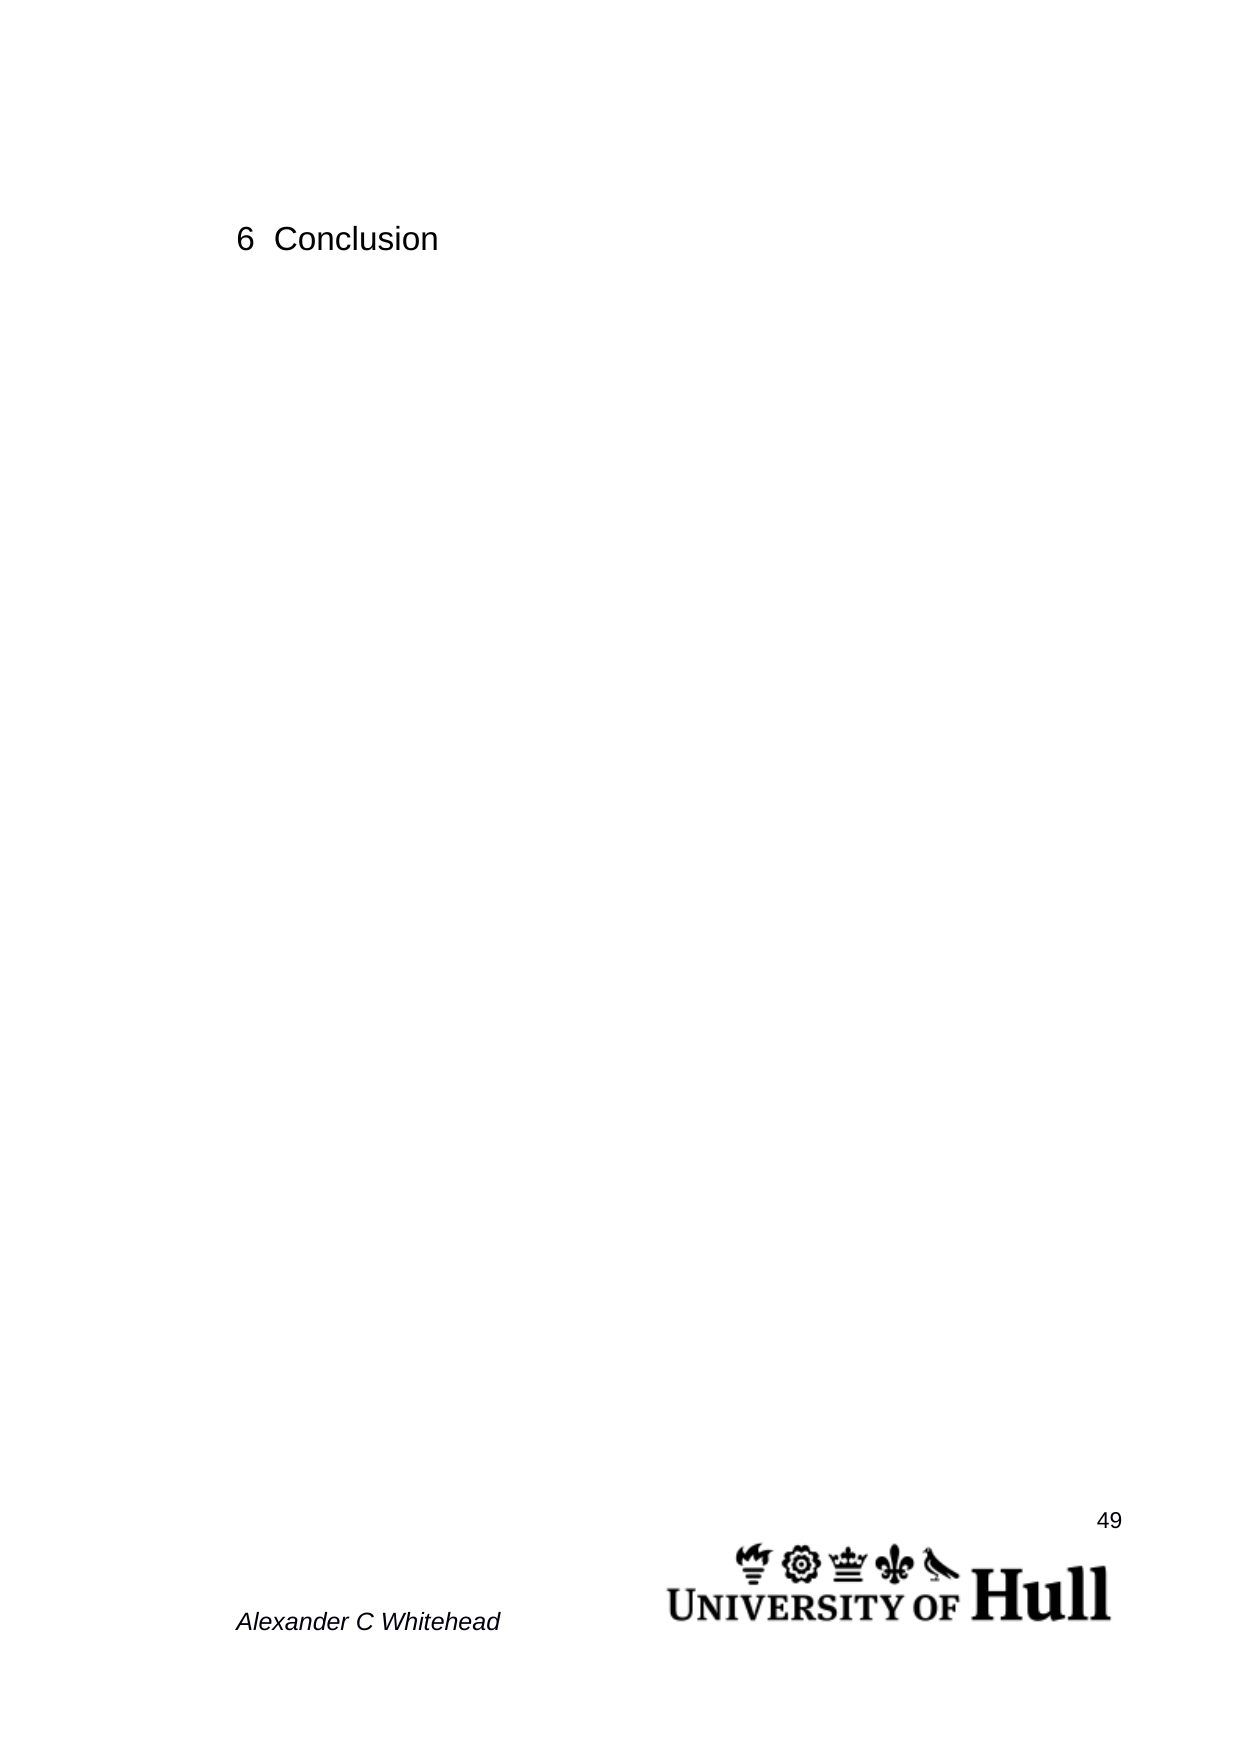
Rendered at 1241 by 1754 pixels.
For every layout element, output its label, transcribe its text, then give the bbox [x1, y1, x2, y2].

picture [660, 1533, 1120, 1631]
subtitle Conclusion [236, 219, 1122, 258]
